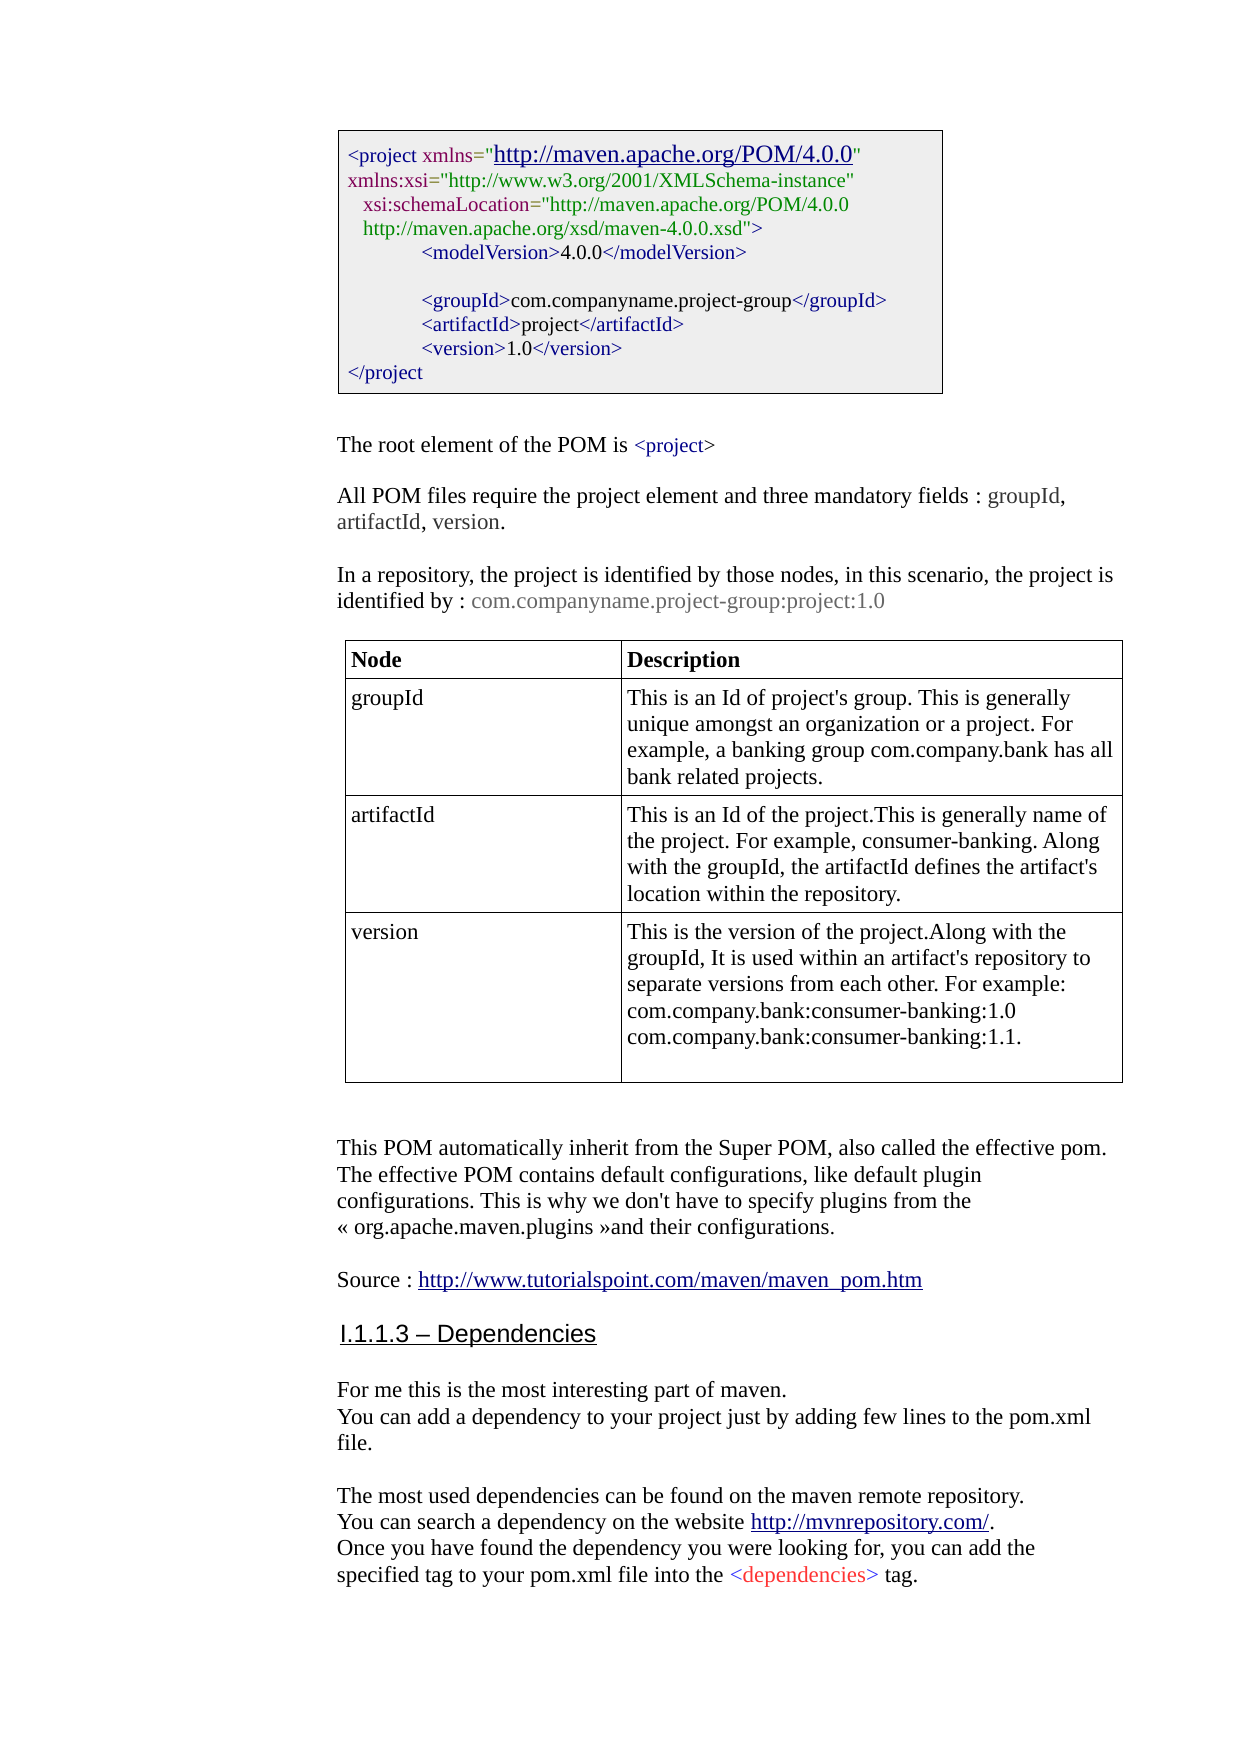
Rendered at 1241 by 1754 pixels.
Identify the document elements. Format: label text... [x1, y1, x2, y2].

table_cell This is an Id of project's group. This is generally unique amongst an organization or a project. For example, a banking group com.company.bank has all bank related projects. [622, 679, 1122, 795]
table_header Description [622, 641, 1122, 678]
table_cell This is the version of the project.Along with the groupId, It is used within an artifact's repository to separate versions from each other. For example: com.company.bank:consumer-banking:1.0 com.company.bank:consumer-banking:1.1. [622, 913, 1122, 1082]
text <version>1.0</version> [347, 336, 933, 360]
table_cell artifactId [346, 796, 621, 912]
text The most used dependencies can be found on the maven remote repository. [337, 1482, 1122, 1508]
text Source : http://www.tutorialspoint.com/maven/maven_pom.htm [337, 1266, 1122, 1292]
table_cell This is an Id of the project.This is generally name of the project. For example, consumer-banking. Along with the groupId, the artifactId defines the artifact's location within the repository. [622, 796, 1122, 912]
table_cell version [346, 913, 621, 1082]
text xsi:schemaLocation="http://maven.apache.org/POM/4.0.0 [347, 192, 933, 216]
text The effective POM contains default configurations, like default plugin configurations. This is why we don't have to specify plugins from the « org.apache.maven.plugins »and their configurations. [337, 1161, 1122, 1240]
text <groupId>com.companyname.project-group</groupId> [347, 288, 933, 312]
text </project [347, 360, 933, 384]
text I.1.1.3 – Dependencies [339, 1319, 1122, 1348]
text Once you have found the dependency you were looking for, you can add the specified tag to your pom.xml file into the <dependencies> tag. [337, 1534, 1122, 1587]
text The root element of the POM is <project> [337, 431, 1122, 458]
text All POM files require the project element and three mandatory fields : groupId, artifactId, version. [337, 482, 1122, 534]
text For me this is the most interesting part of maven. [337, 1376, 1122, 1403]
text This POM automatically inherit from the Super POM, also called the effective pom. [337, 1134, 1122, 1161]
text <project xmlns="http://maven.apache.org/POM/4.0.0" xmlns:xsi="http://www.w3.org/2001/XMLSchema-instance" [347, 139, 933, 192]
text <modelVersion>4.0.0</modelVersion> [347, 240, 933, 264]
table_header Node [346, 641, 621, 678]
text You can add a dependency to your project just by adding few lines to the pom.xml file. [337, 1403, 1122, 1455]
text <artifactId>project</artifactId> [347, 312, 933, 336]
table_cell groupId [346, 679, 621, 795]
text You can search a dependency on the website http://mvnrepository.com/. [337, 1508, 1122, 1534]
text http://maven.apache.org/xsd/maven-4.0.0.xsd"> [347, 216, 933, 240]
text In a repository, the project is identified by those nodes, in this scenario, the project is identified by : com.companyname.project-group:project:1.0 [337, 561, 1122, 614]
